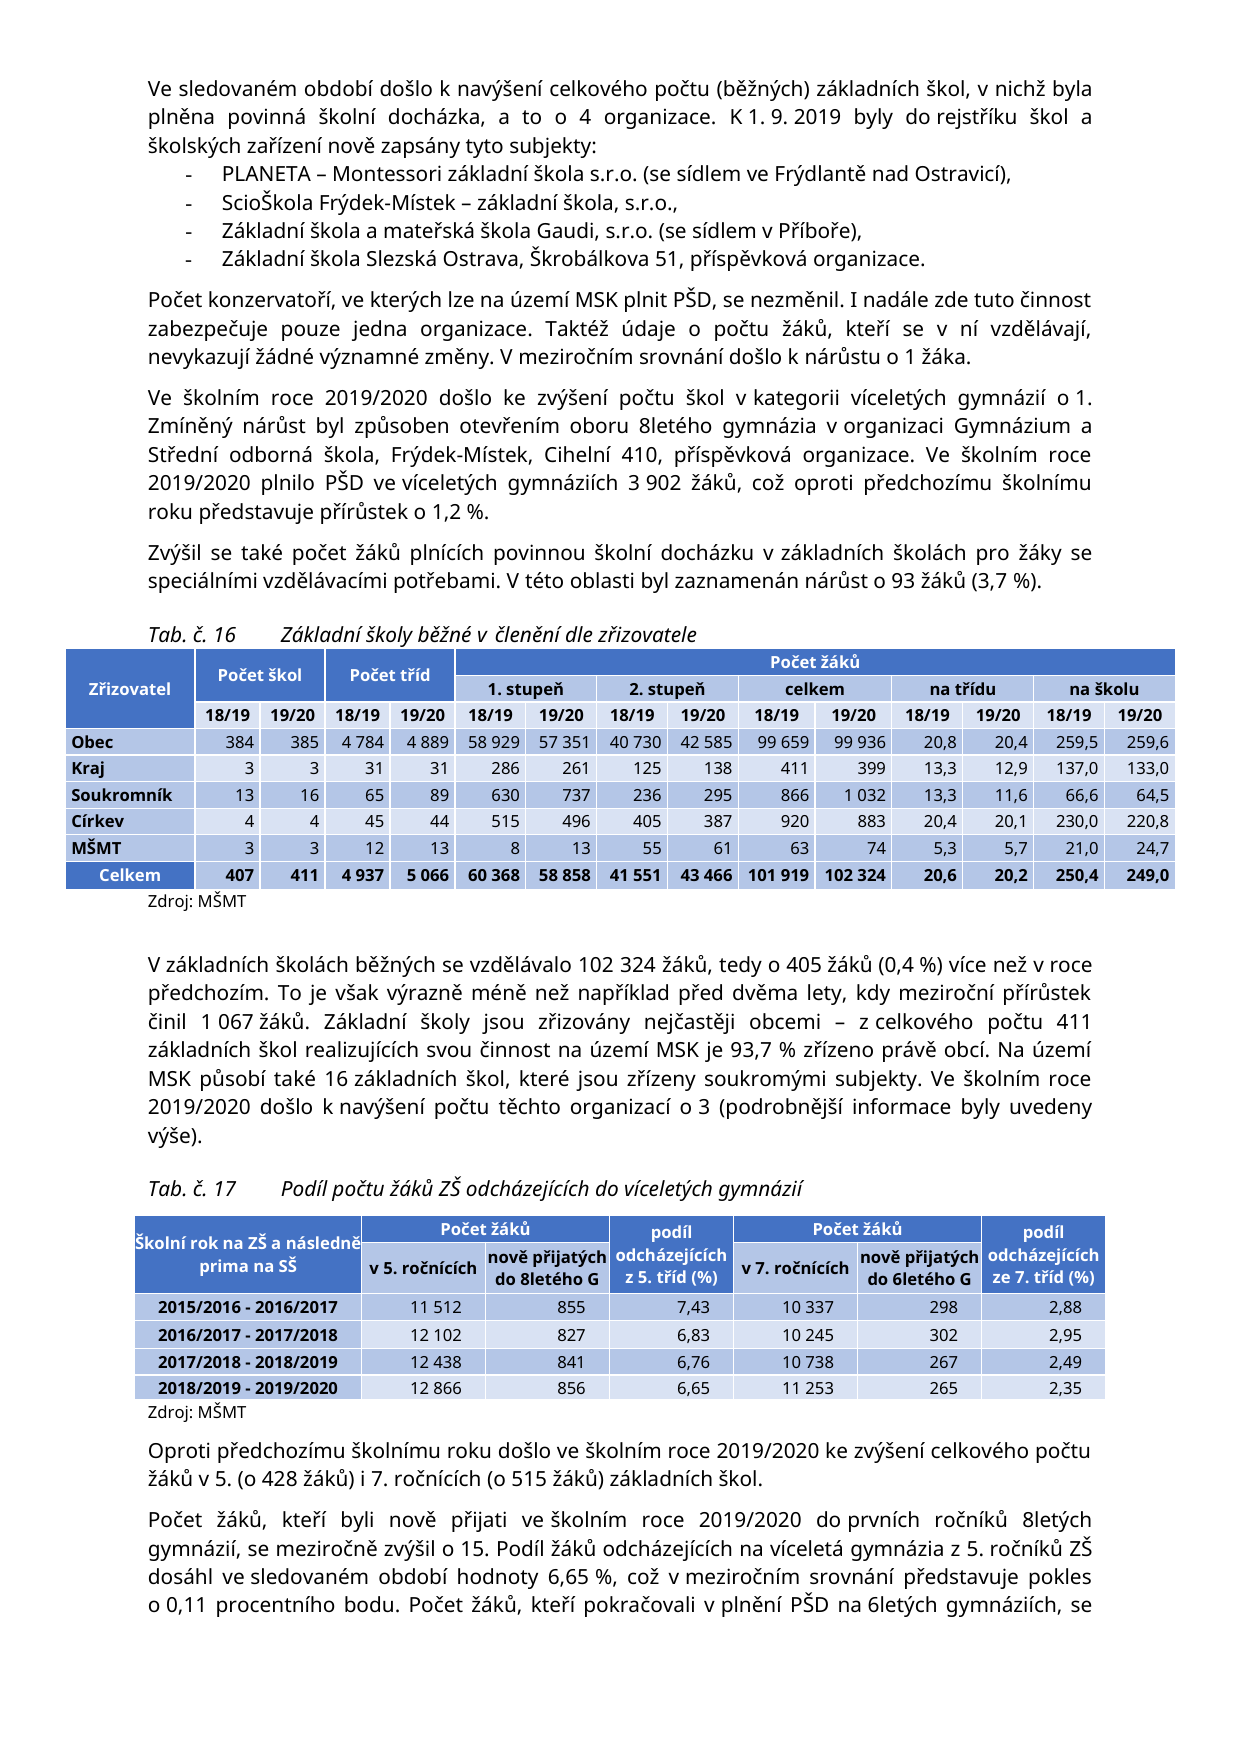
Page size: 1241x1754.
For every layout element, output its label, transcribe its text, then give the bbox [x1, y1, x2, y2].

table_cell 18/19 [739, 703, 814, 728]
table_header Počet žáků [456, 649, 1175, 675]
table_cell 125 [597, 756, 667, 781]
table_cell 58 929 [456, 729, 525, 754]
table_cell 236 [597, 782, 667, 808]
table_cell 2017/2018 - 2018/2019 [135, 1349, 361, 1374]
table_cell 2,95 [982, 1321, 1105, 1348]
table_cell 3 [261, 756, 324, 781]
table_header Školní rok na ZŠ a následně prima na SŠ [135, 1216, 361, 1293]
table_cell 5,3 [892, 835, 962, 861]
table_cell 138 [668, 756, 738, 781]
table_cell 515 [456, 809, 525, 834]
table_cell 12,9 [963, 756, 1033, 781]
table_cell 2016/2017 - 2017/2018 [135, 1321, 361, 1348]
table_cell 2,88 [982, 1294, 1105, 1320]
table_cell 2018/2019 - 2019/2020 [135, 1376, 361, 1399]
table_cell 4 [261, 809, 324, 834]
table_cell 18/19 [196, 703, 259, 728]
table_cell 60 368 [456, 862, 525, 889]
table_cell 2. stupeň [597, 676, 738, 701]
table_cell 19/20 [526, 703, 596, 728]
table_cell 31 [326, 756, 389, 781]
table_cell 40 730 [597, 729, 667, 754]
table_cell 20,2 [963, 862, 1033, 889]
table_cell 20,4 [892, 809, 962, 834]
table_header Počet tříd [326, 649, 454, 701]
table_cell 259,6 [1105, 729, 1175, 754]
table_cell 101 919 [739, 862, 814, 889]
table_cell 11 512 [362, 1294, 485, 1320]
table_cell 63 [739, 835, 814, 861]
table_cell 13 [196, 782, 259, 808]
table_cell 7,43 [610, 1294, 733, 1320]
table_cell celkem [739, 676, 891, 701]
table_cell 883 [816, 809, 891, 834]
table_cell 99 936 [816, 729, 891, 754]
table_cell 250,4 [1034, 862, 1104, 889]
table_cell 405 [597, 809, 667, 834]
table_cell 6,83 [610, 1321, 733, 1348]
table_cell 57 351 [526, 729, 596, 754]
table_cell 385 [261, 729, 324, 754]
table_cell 133,0 [1105, 756, 1175, 781]
table_cell 3 [196, 756, 259, 781]
table_cell 65 [326, 782, 389, 808]
table_header Počet žáků [734, 1216, 981, 1242]
table_cell 1 032 [816, 782, 891, 808]
table_cell 856 [486, 1376, 609, 1399]
table_cell 58 858 [526, 862, 596, 889]
table_cell 855 [486, 1294, 609, 1320]
table_cell 66,6 [1034, 782, 1104, 808]
table_cell 8 [456, 835, 525, 861]
text Zdroj: MŠMT [148, 1401, 1092, 1423]
table_cell 4 [196, 809, 259, 834]
table_cell 13,3 [892, 782, 962, 808]
table_cell 261 [526, 756, 596, 781]
table_header Počet žáků [362, 1216, 609, 1242]
table_header podíl odcházejících z 5. tříd (%) [610, 1216, 733, 1293]
table_cell 61 [668, 835, 738, 861]
list Základní škola a mateřská škola Gaudi, s.r.o. (se sídlem v Příboře), [185, 216, 1092, 244]
table_cell 259,5 [1034, 729, 1104, 754]
table_cell 24,7 [1105, 835, 1175, 861]
table_cell 41 551 [597, 862, 667, 889]
table_cell 2,49 [982, 1349, 1105, 1374]
list Základní školy běžné v členění dle zřizovatele [148, 620, 1092, 648]
table_cell 737 [526, 782, 596, 808]
table_cell 286 [456, 756, 525, 781]
table_cell 407 [196, 862, 259, 889]
table_cell 411 [261, 862, 324, 889]
table_cell 4 784 [326, 729, 389, 754]
table_cell 10 337 [734, 1294, 857, 1320]
text Počet žáků, kteří byli nově přijati ve školním roce 2019/2020 do prvních ročníků 8letých gymnázií, se meziročně zvýšil o 15. Podíl žáků odcházejících na víceletá gymnázia z 5. ročníků ZŠ dosáhl ve sledovaném období hodnoty 6,65 %, což v meziročním srovnání představuje pokles o 0,11 procentního bodu. Počet žáků, kteří pokračovali v plnění PŠD na 6letých gymnáziích, se [148, 1505, 1092, 1619]
table_cell 12 [326, 835, 389, 861]
table_cell 13,3 [892, 756, 962, 781]
table_cell 20,6 [892, 862, 962, 889]
table_cell 19/20 [261, 703, 324, 728]
table_cell 20,8 [892, 729, 962, 754]
text Počet konzervatoří, ve kterých lze na území MSK plnit PŠD, se nezměnil. I nadále zde tuto činnost zabezpečuje pouze jedna organizace. Taktéž údaje o počtu žáků, kteří se v ní vzdělávají, nevykazují žádné významné změny. V meziročním srovnání došlo k nárůstu o 1 žáka. [148, 285, 1092, 371]
table_cell 295 [668, 782, 738, 808]
table_header Počet škol [196, 649, 324, 701]
text V základních školách běžných se vzdělávalo 102 324 žáků, tedy o 405 žáků (0,4 %) více než v roce předchozím. To je však výrazně méně než například před dvěma lety, kdy meziroční přírůstek činil 1 067 žáků. Základní školy jsou zřizovány nejčastěji obcemi – z celkového počtu 411 základních škol realizujících svou činnost na území MSK je 93,7 % zřízeno právě obcí. Na území MSK působí také 16 základních škol, které jsou zřízeny soukromými subjekty. Ve školním roce 2019/2020 došlo k navýšení počtu těchto organizací o 3 (podrobnější informace byly uvedeny výše). [148, 950, 1092, 1149]
table_cell 20,1 [963, 809, 1033, 834]
table_cell 11,6 [963, 782, 1033, 808]
table_cell 19/20 [668, 703, 738, 728]
table_cell 13 [391, 835, 454, 861]
table_cell Soukromník [66, 782, 194, 808]
table_cell 827 [486, 1321, 609, 1348]
table_cell 3 [261, 835, 324, 861]
table_cell 2015/2016 - 2016/2017 [135, 1294, 361, 1320]
table_cell 265 [858, 1376, 981, 1399]
table_cell na školu [1034, 676, 1175, 701]
table_cell 45 [326, 809, 389, 834]
list Základní škola Slezská Ostrava, Škrobálkova 51, příspěvková organizace. [185, 244, 1092, 273]
table_cell 43 466 [668, 862, 738, 889]
table_cell 16 [261, 782, 324, 808]
table_cell 411 [739, 756, 814, 781]
table_cell Kraj [66, 756, 194, 781]
table_cell 18/19 [1034, 703, 1104, 728]
list ScioŠkola Frýdek-Místek – základní škola, s.r.o., [185, 188, 1092, 216]
table_cell 19/20 [963, 703, 1033, 728]
table_cell na třídu [892, 676, 1033, 701]
table_cell 3 [196, 835, 259, 861]
table_cell 2,35 [982, 1376, 1105, 1399]
table_cell 5,7 [963, 835, 1033, 861]
table_cell 18/19 [892, 703, 962, 728]
table_cell 399 [816, 756, 891, 781]
table_cell 102 324 [816, 862, 891, 889]
text Zvýšil se také počet žáků plnících povinnou školní docházku v základních školách pro žáky se speciálními vzdělávacími potřebami. V této oblasti byl zaznamenán nárůst o 93 žáků (3,7 %). [148, 538, 1092, 595]
table_cell 21,0 [1034, 835, 1104, 861]
table_cell 20,4 [963, 729, 1033, 754]
table_cell 866 [739, 782, 814, 808]
table_cell 99 659 [739, 729, 814, 754]
table_cell 267 [858, 1349, 981, 1374]
table_cell 298 [858, 1294, 981, 1320]
table_cell v 7. ročnících [734, 1243, 857, 1293]
table_cell 74 [816, 835, 891, 861]
table_cell 19/20 [1105, 703, 1175, 728]
table_cell 384 [196, 729, 259, 754]
table_cell MŠMT [66, 835, 194, 861]
table_cell 10 245 [734, 1321, 857, 1348]
text Ve sledovaném období došlo k navýšení celkového počtu (běžných) základních škol, v nichž byla plněna povinná školní docházka, a to o 4 organizace. K 1. 9. 2019 byly do rejstříku škol a školských zařízení nově zapsány tyto subjekty: [148, 74, 1092, 159]
table_cell 11 253 [734, 1376, 857, 1399]
table_cell 18/19 [326, 703, 389, 728]
table_cell 19/20 [391, 703, 454, 728]
text Zdroj: MŠMT [148, 890, 1092, 913]
table_cell 12 102 [362, 1321, 485, 1348]
table_cell 220,8 [1105, 809, 1175, 834]
table_cell 6,76 [610, 1349, 733, 1374]
table_cell 89 [391, 782, 454, 808]
table_cell 12 438 [362, 1349, 485, 1374]
table_cell 920 [739, 809, 814, 834]
table_cell 31 [391, 756, 454, 781]
table_cell 44 [391, 809, 454, 834]
table_cell 13 [526, 835, 596, 861]
table_cell 18/19 [456, 703, 525, 728]
text Oproti předchozímu školnímu roku došlo ve školním roce 2019/2020 ke zvýšení celkového počtu žáků v 5. (o 428 žáků) i 7. ročnících (o 515 žáků) základních škol. [148, 1436, 1092, 1493]
table_cell 19/20 [816, 703, 891, 728]
table_cell 496 [526, 809, 596, 834]
table_cell 64,5 [1105, 782, 1175, 808]
table_header Zřizovatel [66, 649, 194, 728]
table_header podíl odcházejících ze 7. tříd (%) [982, 1216, 1105, 1293]
table_cell 4 889 [391, 729, 454, 754]
table_cell 137,0 [1034, 756, 1104, 781]
table_cell Celkem [66, 862, 194, 889]
table_cell 249,0 [1105, 862, 1175, 889]
table_cell 4 937 [326, 862, 389, 889]
table_cell 55 [597, 835, 667, 861]
table_cell 841 [486, 1349, 609, 1374]
table_cell 302 [858, 1321, 981, 1348]
table_cell v 5. ročnících [362, 1243, 485, 1293]
table_cell 12 866 [362, 1376, 485, 1399]
table_cell 5 066 [391, 862, 454, 889]
table_cell 387 [668, 809, 738, 834]
table_cell Církev [66, 809, 194, 834]
table_cell 6,65 [610, 1376, 733, 1399]
table_cell 630 [456, 782, 525, 808]
table_cell 1. stupeň [456, 676, 596, 701]
table_cell 18/19 [597, 703, 667, 728]
table_cell 42 585 [668, 729, 738, 754]
table_cell nově přijatých do 8letého G [486, 1243, 609, 1293]
list PLANETA – Montessori základní škola s.r.o. (se sídlem ve Frýdlantě nad Ostravicí), [185, 159, 1092, 188]
table_cell Obec [66, 729, 194, 754]
table_cell nově přijatých do 6letého G [858, 1243, 981, 1293]
list Podíl počtu žáků ZŠ odcházejících do víceletých gymnázií [148, 1174, 1092, 1203]
table_cell 10 738 [734, 1349, 857, 1374]
table_cell 230,0 [1034, 809, 1104, 834]
text Ve školním roce 2019/2020 došlo ke zvýšení počtu škol v kategorii víceletých gymnázií o 1. Zmíněný nárůst byl způsoben otevřením oboru 8letého gymnázia v organizaci Gymnázium a Střední odborná škola, Frýdek-Místek, Cihelní 410, příspěvková organizace. Ve školním roce 2019/2020 plnilo PŠD ve víceletých gymnáziích 3 902 žáků, což oproti předchozímu školnímu roku představuje přírůstek o 1,2 %. [148, 383, 1092, 525]
